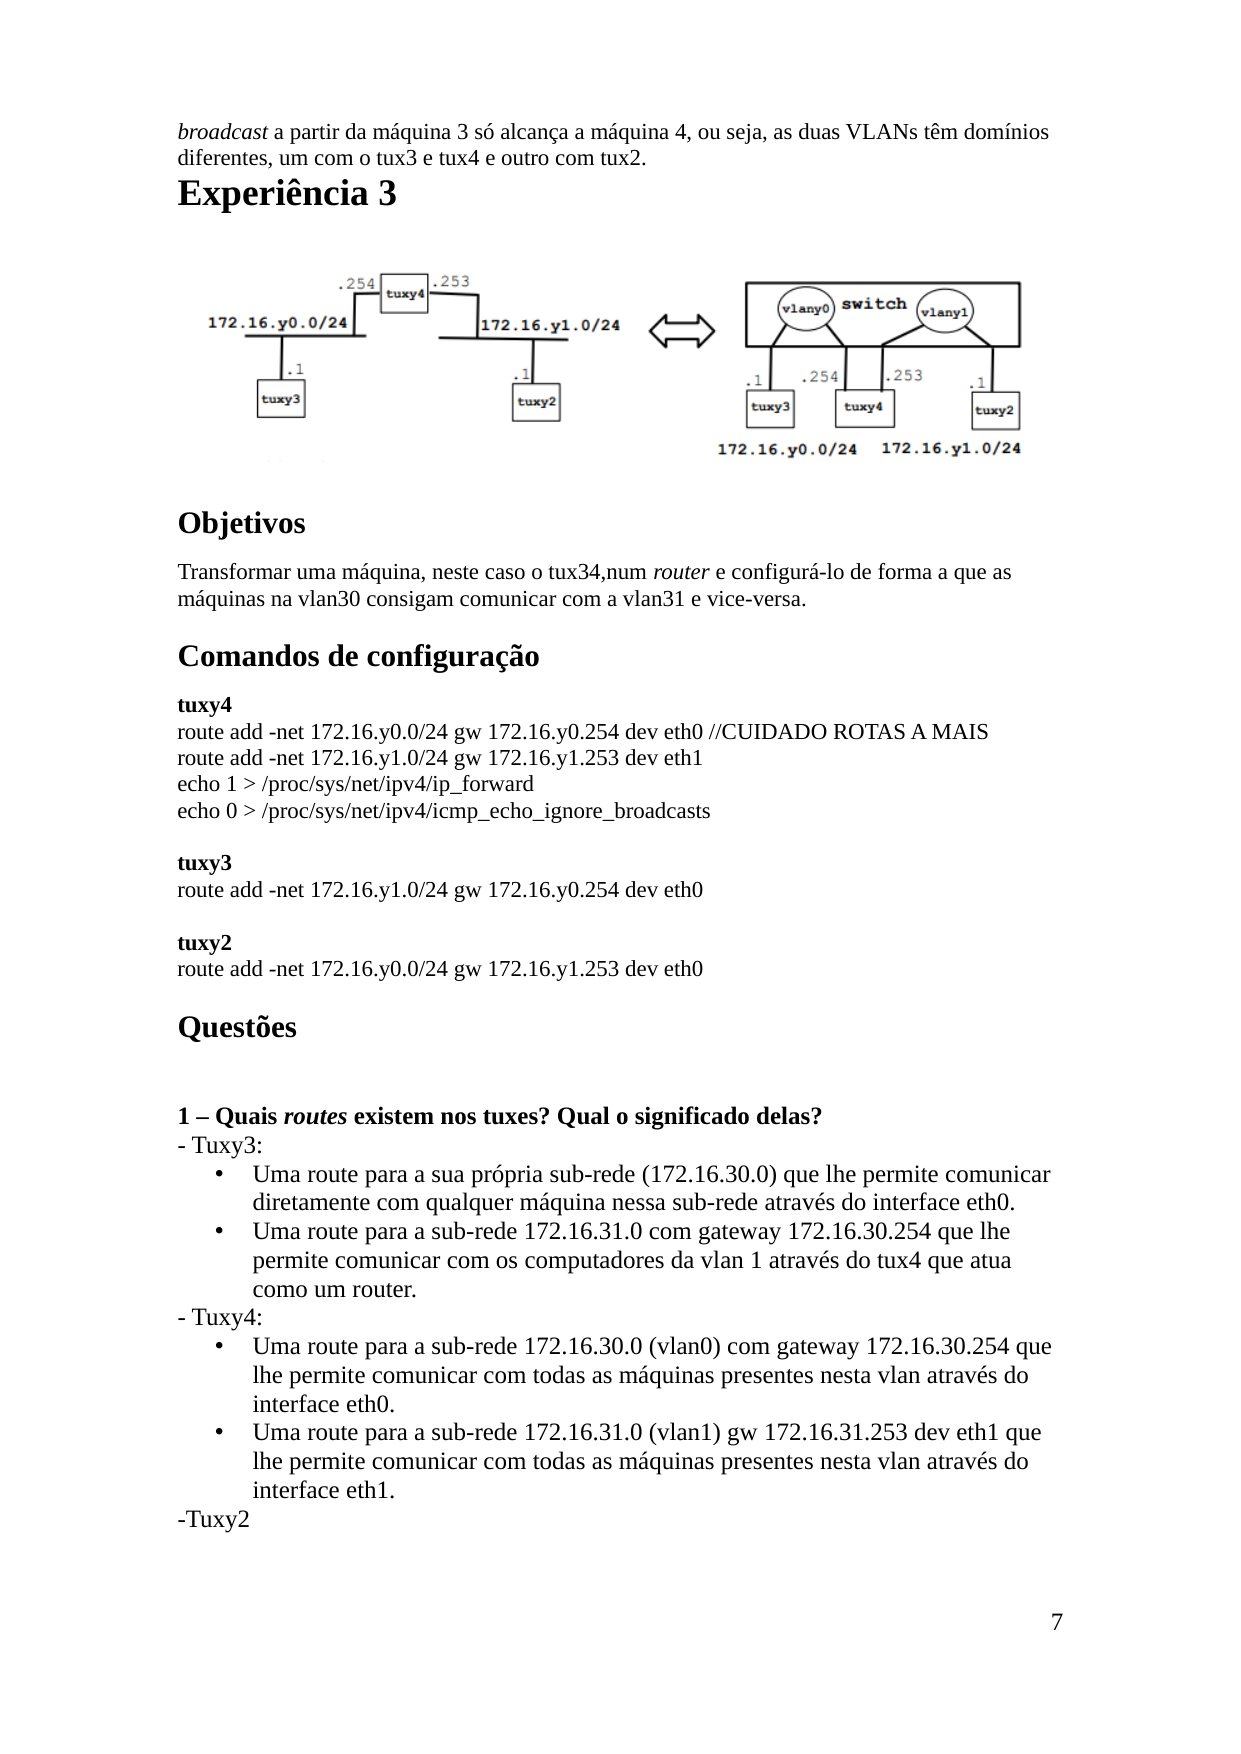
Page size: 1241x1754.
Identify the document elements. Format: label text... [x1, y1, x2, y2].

picture [197, 255, 1033, 462]
list Uma route para a sub-rede 172.16.31.0 (vlan1) gw 172.16.31.253 dev eth1 que lhe permite comunicar com todas as máquinas presentes nesta vlan através do interface eth1. [215, 1417, 1063, 1504]
text Comandos de configuração [177, 637, 1063, 673]
text - Tuxy3: [177, 1130, 1063, 1159]
text -Tuxy2 [177, 1504, 1063, 1532]
text Objetivos [177, 504, 1063, 541]
text Questões [177, 691, 1063, 1044]
list Uma route para a sua própria sub-rede (172.16.30.0) que lhe permite comunicar diretamente com qualquer máquina nessa sub-rede através do interface eth0. [215, 1159, 1063, 1216]
text - Tuxy4: [177, 1302, 1063, 1331]
list Uma route para a sub-rede 172.16.30.0 (vlan0) com gateway 172.16.30.254 que lhe permite comunicar com todas as máquinas presentes nesta vlan através do interface eth0. [215, 1331, 1063, 1417]
text broadcast a partir da máquina 3 só alcança a máquina 4, ou seja, as duas VLANs têm domínios diferentes, um com o tux3 e tux4 e outro com tux2. [177, 118, 1063, 171]
text 1 – Quais routes existem nos tuxes? Qual o significado delas? [177, 1101, 1063, 1130]
text Experiência 3 [177, 171, 1063, 214]
text Transformar uma máquina, neste caso o tux34,num router e configurá-lo de forma a que as máquinas na vlan30 consigam comunicar com a vlan31 e vice-versa. [177, 558, 1063, 611]
list Uma route para a sub-rede 172.16.31.0 com gateway 172.16.30.254 que lhe permite comunicar com os computadores da vlan 1 através do tux4 que atua como um router. [215, 1216, 1063, 1302]
